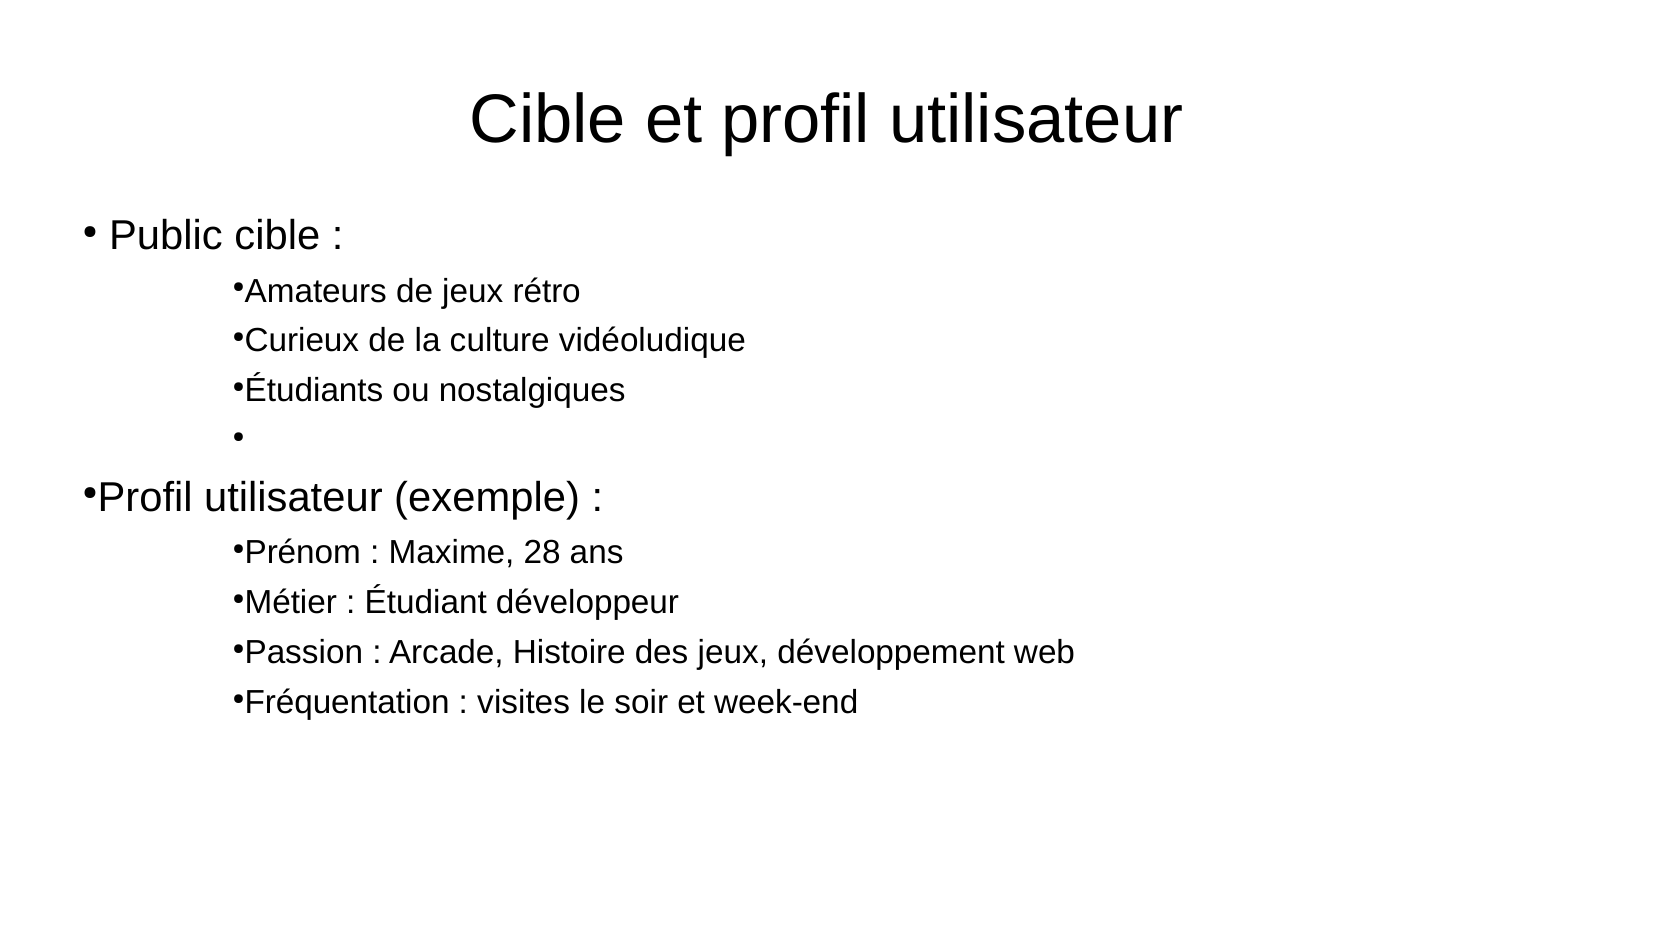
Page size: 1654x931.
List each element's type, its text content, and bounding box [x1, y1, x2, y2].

title Cible et profil utilisateur [82, 37, 1571, 193]
list Public cible : Amateurs de jeux rétro Curieux de la culture vidéoludique Étudiants ou nostalgiques Profil utilisateur (exemple) : Prénom : Maxime, 28 ans Métier : Étudiant développeur Passion : Arcade, Histoire des jeux, développement web Fréquentation : visites le soir et week-end [82, 217, 1571, 758]
